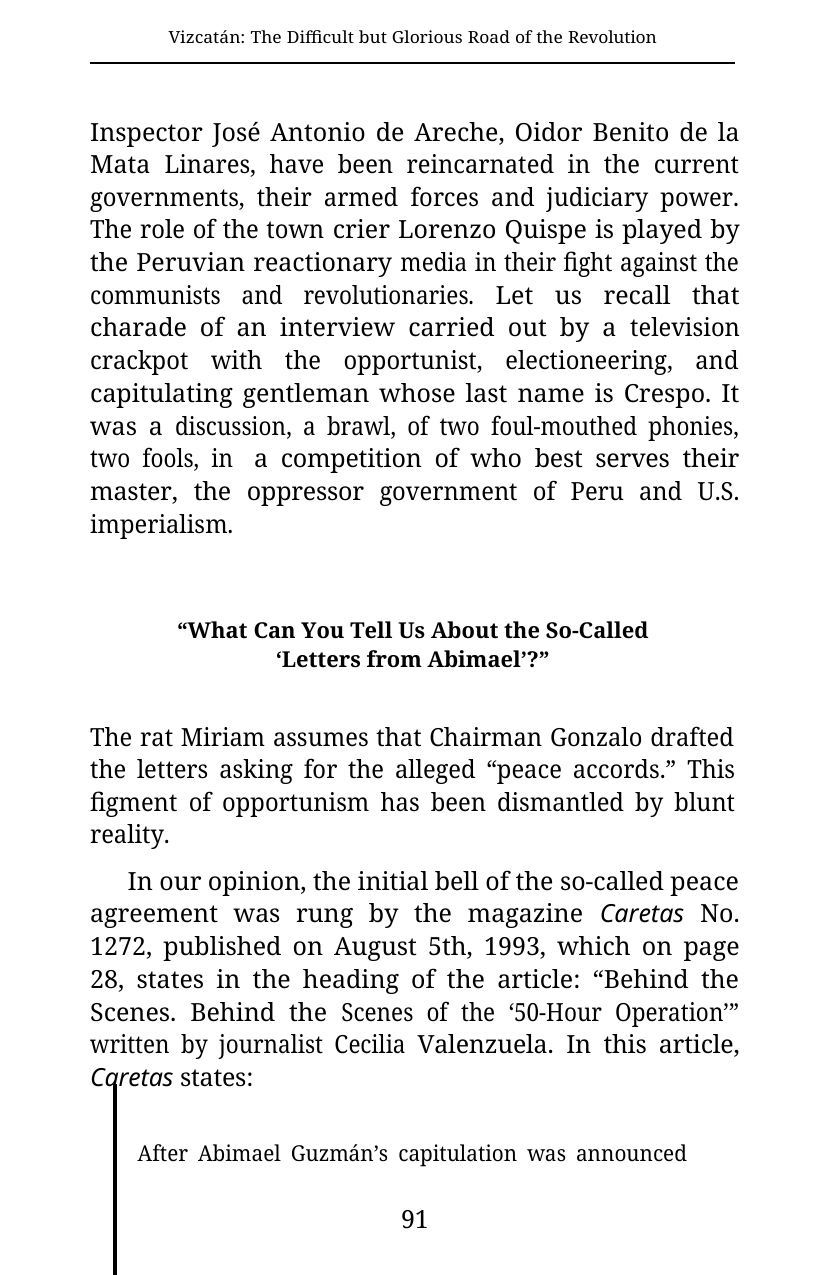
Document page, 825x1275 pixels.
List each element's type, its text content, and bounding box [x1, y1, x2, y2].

text Inspector José Antonio de Areche, Oidor Benito de la Mata Linares, have been reincarnated in the current governments, their armed forces and judiciary power. The role of the town crier Lorenzo Quispe is played by the Peruvian reactionary media in their fight against the communists and revolutionaries. Let us recall that charade of an interview carried out by a television crackpot with the opportunist, electioneering, and capitulating gentleman whose last name is Crespo. It was a discussion, a brawl, of two foul-mouthed phonies, two fools, in a competition of who best serves their master, the oppressor government of Peru and U.S. imperialism. [90, 115, 740, 540]
text Vizcatán: The Difficult but Glorious Road of the Revolution [86, 26, 739, 48]
text “What Can You Tell Us About the So-Called ‘Letters from Abimael’?” [150, 615, 675, 674]
text After Abimael Guzmán’s capitulation was announced [137, 1138, 688, 1168]
text The rat Miriam assumes that Chairman Gonzalo drafted the letters asking for the alleged “peace accords.” This figment of opportunism has been dismantled by blunt reality. [90, 720, 735, 851]
text In our opinion, the initial bell of the so-called peace agreement was rung by the magazine Caretas No. 1272, published on August 5th, 1993, which on page 28, states in the heading of the article: “Behind the Scenes. Behind the Scenes of the ‘50-Hour Operation’” written by journalist Cecilia Valenzuela. In this article, Caretas states: [90, 865, 740, 1094]
